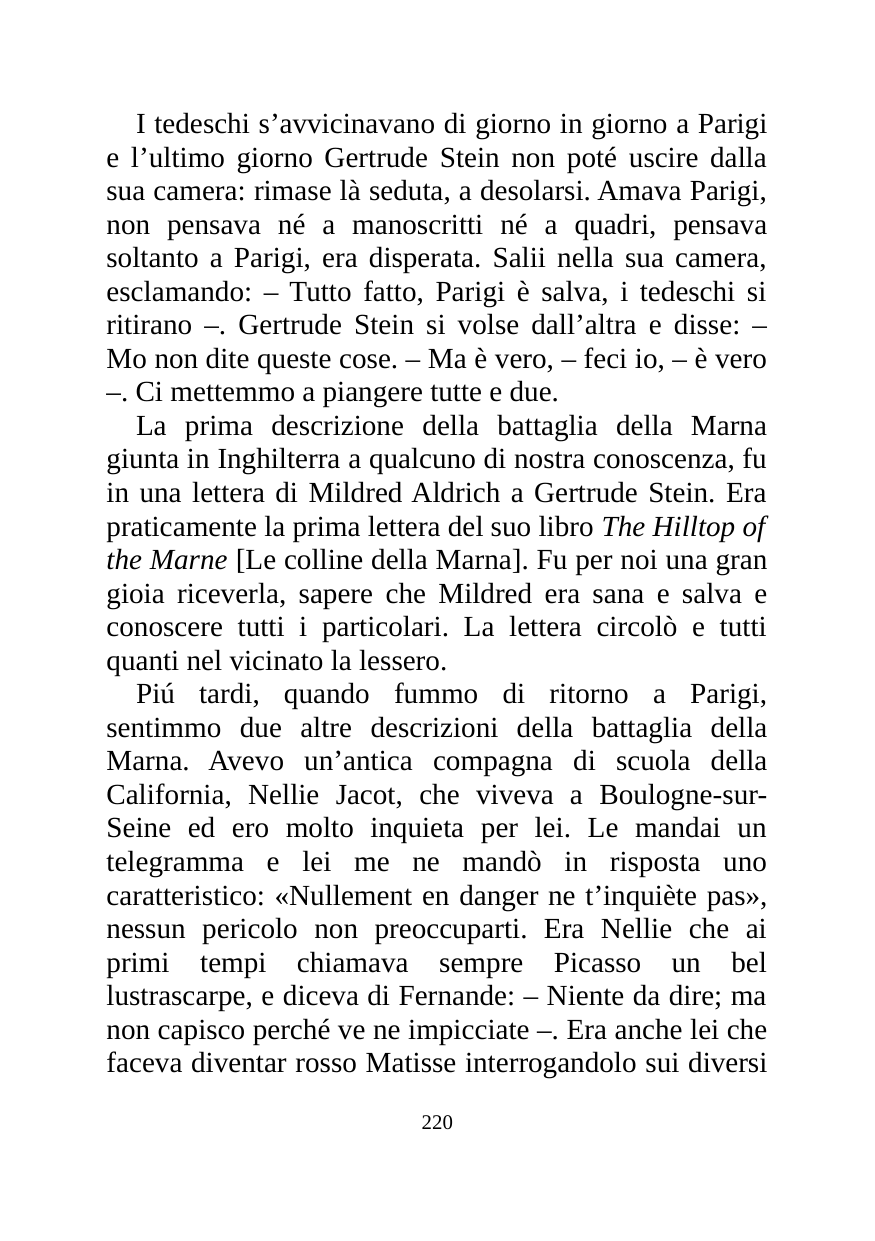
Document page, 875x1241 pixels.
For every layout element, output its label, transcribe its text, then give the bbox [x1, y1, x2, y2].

text La prima descrizione della battaglia della Marna giunta in Inghilterra a qualcuno di nostra conoscenza, fu in una lettera di Mildred Aldrich a Gertrude Stein. Era praticamente la prima lettera del suo libro The Hilltop of the Marne [Le colline della Marna]. Fu per noi una gran gioia riceverla, sapere che Mildred era sana e salva e conoscere tutti i particolari. La lettera circolò e tutti quanti nel vicinato la lessero. [106, 408, 768, 676]
text Piú tardi, quando fummo di ritorno a Parigi, sentimmo due altre descrizioni della battaglia della Marna. Avevo un’antica compagna di scuola della California, Nellie Jacot, che viveva a Boulogne-sur-Seine ed ero molto inquieta per lei. Le mandai un telegramma e lei me ne mandò in risposta uno caratteristico: «Nullement en danger ne t’inquiète pas», nessun pericolo non preoccuparti. Era Nellie che ai primi tempi chiamava sempre Picasso un bel lustrascarpe, e diceva di Fernande: – Niente da dire; ma non capisco perché ve ne impicciate –. Era anche lei che faceva diventar rosso Matisse interrogandolo sui diversi [106, 676, 768, 1079]
text I tedeschi s’avvicinavano di giorno in giorno a Parigi e l’ultimo giorno Gertrude Stein non poté uscire dalla sua camera: rimase là seduta, a desolarsi. Amava Parigi, non pensava né a manoscritti né a quadri, pensava soltanto a Parigi, era disperata. Salii nella sua camera, esclamando: – Tutto fatto, Parigi è salva, i tedeschi si ritirano –. Gertrude Stein si volse dall’altra e disse: – Mo non dite queste cose. – Ma è vero, – feci io, – è vero –. Ci mettemmo a piangere tutte e due. [106, 106, 768, 408]
